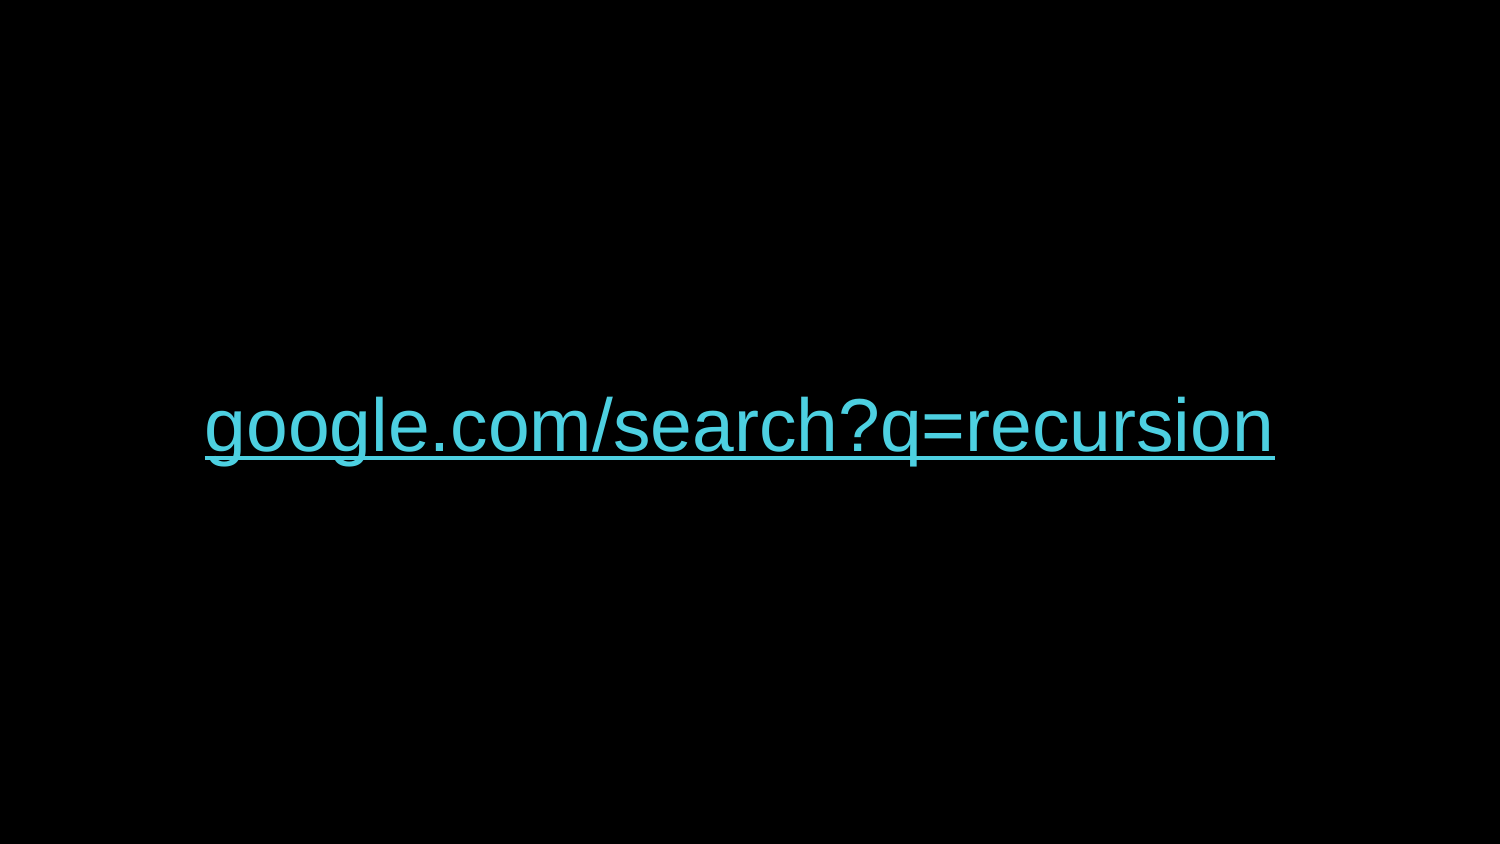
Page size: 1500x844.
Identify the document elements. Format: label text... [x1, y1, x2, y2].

title google.com/search?q=recursion [51, 352, 1449, 491]
